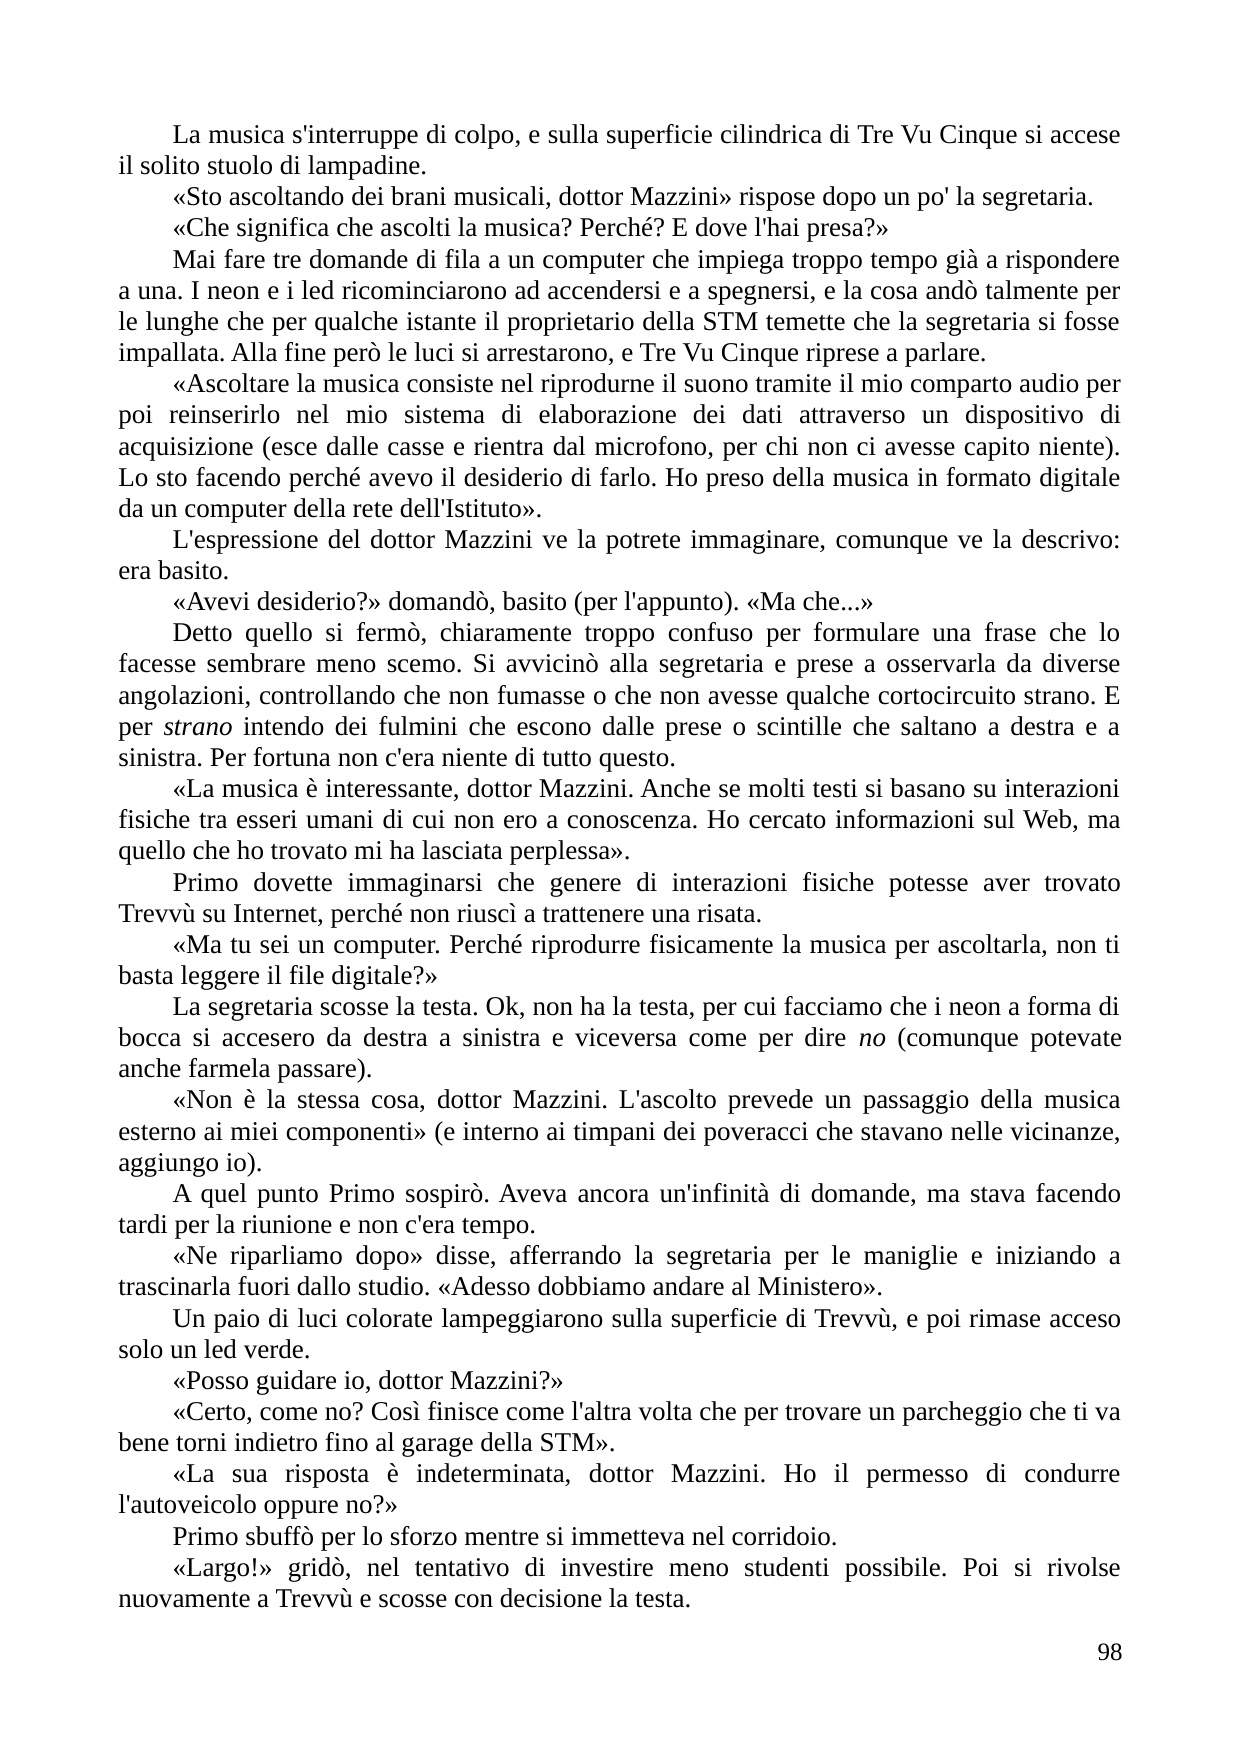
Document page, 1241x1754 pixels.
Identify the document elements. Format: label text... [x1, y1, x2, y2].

text «Sto ascoltando dei brani musicali, dottor Mazzini» rispose dopo un po' la segretaria. [118, 180, 1122, 212]
text «Certo, come no? Così finisce come l'altra volta che per trovare un parcheggio che ti va bene torni indietro fino al garage della STM». [118, 1395, 1122, 1457]
text La segretaria scosse la testa. Ok, non ha la testa, per cui facciamo che i neon a forma di bocca si accesero da destra a sinistra e viceversa come per dire no (comunque potevate anche farmela passare). [118, 990, 1122, 1084]
text L'espressione del dottor Mazzini ve la potrete immaginare, comunque ve la descrivo: era basito. [118, 523, 1122, 585]
text «Che significa che ascolti la musica? Perché? E dove l'hai presa?» [118, 212, 1122, 243]
text Primo sbuffò per lo sforzo mentre si immetteva nel corridoio. [118, 1520, 1122, 1551]
text «La sua risposta è indeterminata, dottor Mazzini. Ho il permesso di condurre l'autoveicolo oppure no?» [118, 1457, 1122, 1520]
text «Avevi desiderio?» domandò, basito (per l'appunto). «Ma che...» [118, 585, 1122, 616]
text Primo dovette immaginarsi che genere di interazioni fisiche potesse aver trovato Trevvù su Internet, perché non riuscì a trattenere una risata. [118, 866, 1122, 928]
text «Posso guidare io, dottor Mazzini?» [118, 1364, 1122, 1395]
text «Non è la stessa cosa, dottor Mazzini. L'ascolto prevede un passaggio della musica esterno ai miei componenti» (e interno ai timpani dei poveracci che stavano nelle vicinanze, aggiungo io). [118, 1084, 1122, 1177]
text «Ne riparliamo dopo» disse, afferrando la segretaria per le maniglie e iniziando a trascinarla fuori dallo studio. «Adesso dobbiamo andare al Ministero». [118, 1239, 1122, 1302]
text «Ma tu sei un computer. Perché riprodurre fisicamente la musica per ascoltarla, non ti basta leggere il file digitale?» [118, 928, 1122, 990]
text Un paio di luci colorate lampeggiarono sulla superficie di Trevvù, e poi rimase acceso solo un led verde. [118, 1302, 1122, 1364]
text Detto quello si fermò, chiaramente troppo confuso per formulare una frase che lo facesse sembrare meno scemo. Si avvicinò alla segretaria e prese a osservarla da diverse angolazioni, controllando che non fumasse o che non avesse qualche cortocircuito strano. E per strano intendo dei fulmini che escono dalle prese o scintille che saltano a destra e a sinistra. Per fortuna non c'era niente di tutto questo. [118, 616, 1122, 772]
text «Largo!» gridò, nel tentativo di investire meno studenti possibile. Poi si rivolse nuovamente a Trevvù e scosse con decisione la testa. [118, 1551, 1122, 1613]
text A quel punto Primo sospirò. Aveva ancora un'infinità di domande, ma stava facendo tardi per la riunione e non c'era tempo. [118, 1177, 1122, 1239]
text La musica s'interruppe di colpo, e sulla superficie cilindrica di Tre Vu Cinque si accese il solito stuolo di lampadine. [118, 118, 1122, 180]
text Mai fare tre domande di fila a un computer che impiega troppo tempo già a rispondere a una. I neon e i led ricominciarono ad accendersi e a spegnersi, e la cosa andò talmente per le lunghe che per qualche istante il proprietario della STM temette che la segretaria si fosse impallata. Alla fine però le luci si arrestarono, e Tre Vu Cinque riprese a parlare. [118, 243, 1122, 367]
text «Ascoltare la musica consiste nel riprodurne il suono tramite il mio comparto audio per poi reinserirlo nel mio sistema di elaborazione dei dati attraverso un dispositivo di acquisizione (esce dalle casse e rientra dal microfono, per chi non ci avesse capito niente). Lo sto facendo perché avevo il desiderio di farlo. Ho preso della musica in formato digitale da un computer della rete dell'Istituto». [118, 367, 1122, 523]
text «La musica è interessante, dottor Mazzini. Anche se molti testi si basano su interazioni fisiche tra esseri umani di cui non ero a conoscenza. Ho cercato informazioni sul Web, ma quello che ho trovato mi ha lasciata perplessa». [118, 772, 1122, 866]
